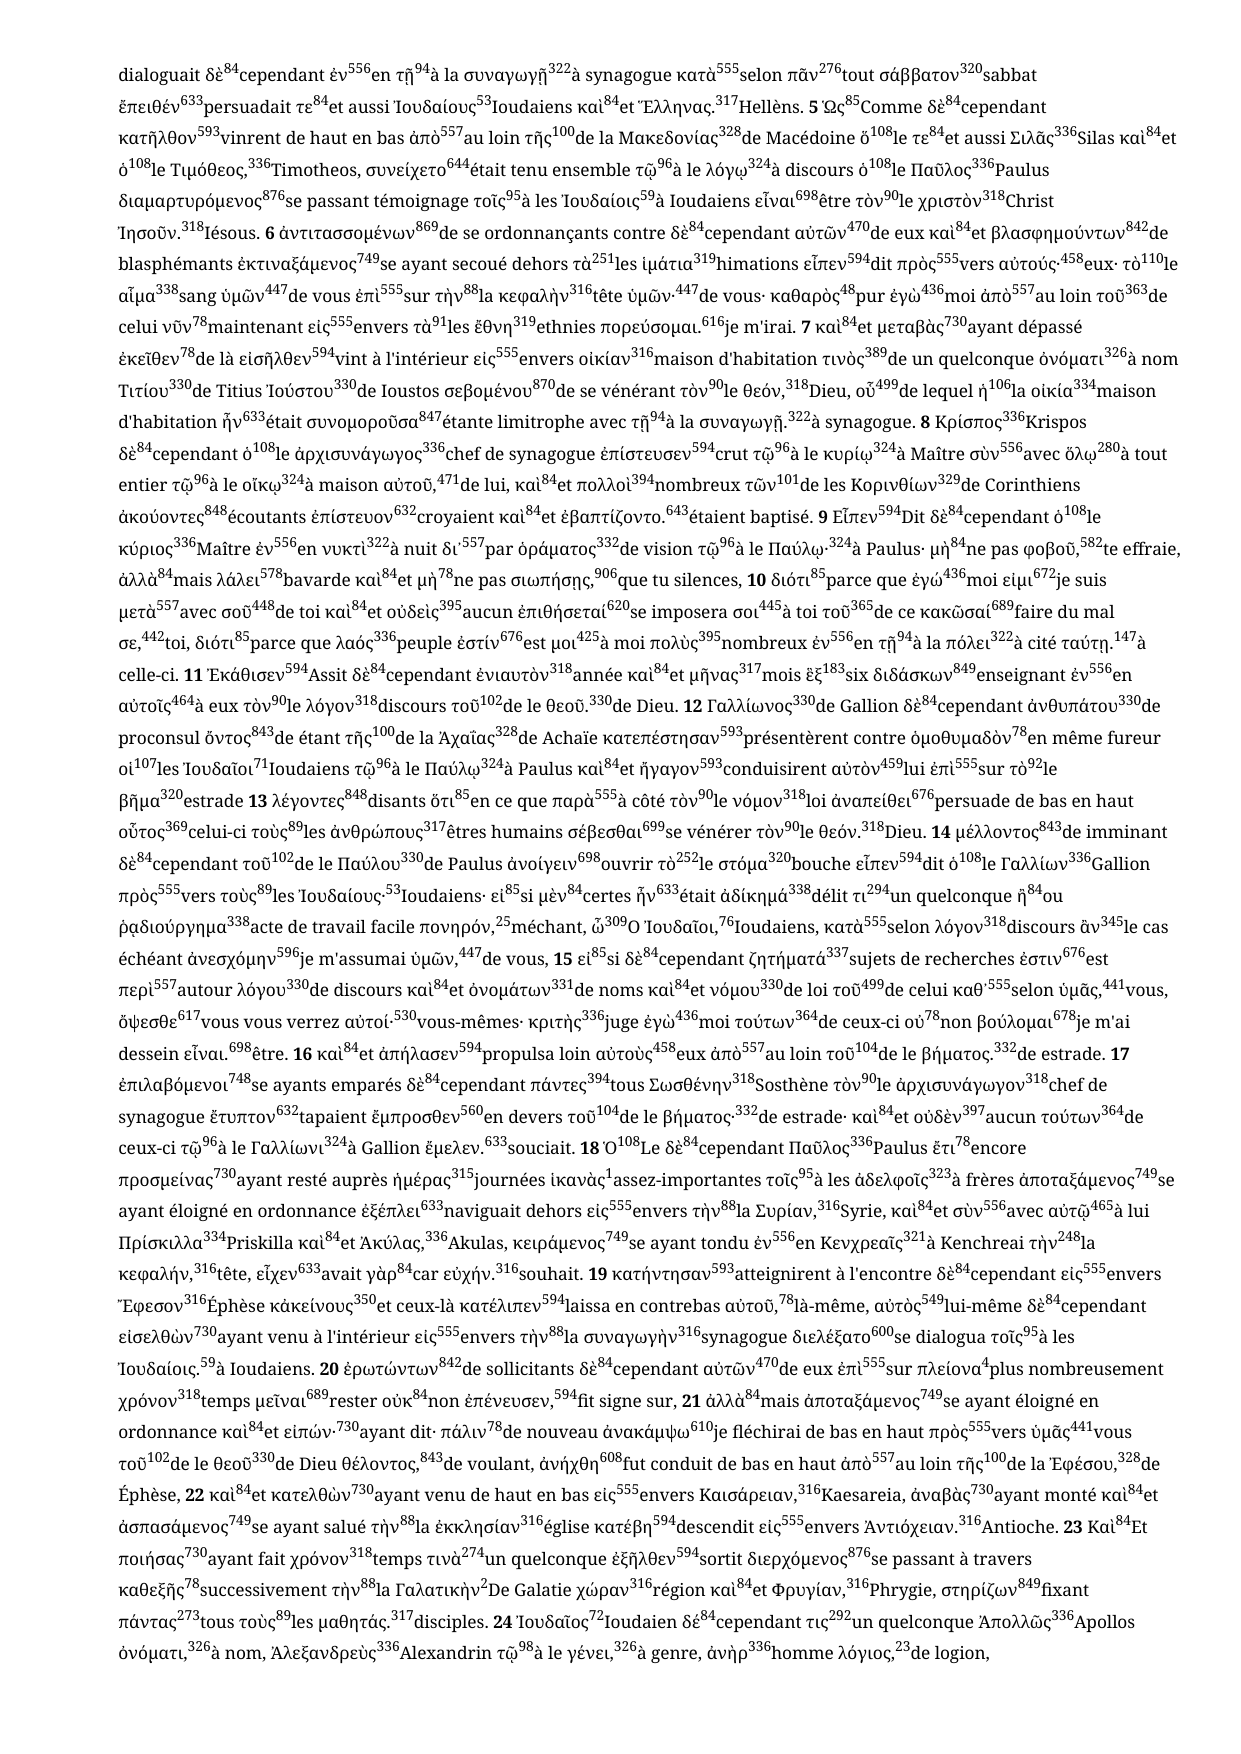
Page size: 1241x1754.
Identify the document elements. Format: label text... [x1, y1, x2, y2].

text 1 Μετὰ555Après ταῦτα352ceux-ci χωρισθεὶς769ayant été séparé ἐκ557hors τῶν99de les Ἀθηνῶν327de Athènes ἦλθεν594vint εἰς555envers Κόρινθον.316Corinthe. 2 καὶ84et εὑρών730ayant trouvé τινα274un quelconque Ἰουδαῖον54Ioudaien ὀνόματι326à nom Ἀκύλαν,318Akulas, Ποντικὸν33Pontique τῷ98à le γένει326à genre προσφάτως78récemment ἐληλυθότα779ayant venu ἀπὸ557au loin τῆς100de la Ἰταλίας328de Italie καὶ84et Πρίσκιλλαν316Priskilla γυναῖκα316femme αὐτοῦ,471de lui, διὰ555par le fait de τὸ353ce διατεταχέναι695avoir ordonné au-travers Κλαύδιον318Claudius χωρίζεσθαι701être séparé πάντας273tous τοὺς89les Ἰουδαίους53Ioudaiens ἀπὸ557au loin τῆς100de la Ῥώμης,328de Rome, προσῆλθεν594vint vers αὐτοῖς464à eux 3 καὶ84et διὰ555par le fait de τὸ92le ὁμότεχνον35même technicité εἶναι698être ἔμενεν633restait παρ᾽556à côté αὐτοῖς,464à eux, καὶ84et ἠργάζοντο·638se mettaient au travail· ἦσαν632étaient γὰρ84car σκηνοποιοὶ335faiseurs de tentes τῇ94à la τέχνῃ.322à technicité. 4 Διελέγετο639Se dialoguait δὲ84cependant ἐν556en τῇ94à la συναγωγῇ322à synagogue κατὰ555selon πᾶν276tout σάββατον320sabbat ἔπειθέν633persuadait τε84et aussi Ἰουδαίους53Ioudaiens καὶ84et Ἕλληνας.317Hellèns. 5 Ὡς85Comme δὲ84cependant κατῆλθον593vinrent de haut en bas ἀπὸ557au loin τῆς100de la Μακεδονίας328de Macédoine ὅ108le τε84et aussi Σιλᾶς336Silas καὶ84et ὁ108le Τιμόθεος,336Timotheos, συνείχετο644était tenu ensemble τῷ96à le λόγῳ324à discours ὁ108le Παῦλος336Paulus διαμαρτυρόμενος876se passant témoignage τοῖς95à les Ἰουδαίοις59à Ioudaiens εἶναι698être τὸν90le χριστὸν318Christ Ἰησοῦν.318Iésous. 6 ἀντιτασσομένων869de se ordonnançants contre δὲ84cependant αὐτῶν470de eux καὶ84et βλασφημούντων842de blasphémants ἐκτιναξάμενος749se ayant secoué dehors τὰ251les ἱμάτια319himations εἶπεν594dit πρὸς555vers αὐτούς·458eux· τὸ110le αἷμα338sang ὑμῶν447de vous ἐπὶ555sur τὴν88la κεφαλὴν316tête ὑμῶν·447de vous· καθαρὸς48pur ἐγὼ436moi ἀπὸ557au loin τοῦ363de celui νῦν78maintenant εἰς555envers τὰ91les ἔθνη319ethnies πορεύσομαι.616je m'irai. 7 καὶ84et μεταβὰς730ayant dépassé ἐκεῖθεν78de là εἰσῆλθεν594vint à l'intérieur εἰς555envers οἰκίαν316maison d'habitation τινὸς389de un quelconque ὀνόματι326à nom Τιτίου330de Titius Ἰούστου330de Ioustos σεβομένου870de se vénérant τὸν90le θεόν,318Dieu, οὗ499de lequel ἡ106la οἰκία334maison d'habitation ἦν633était συνομοροῦσα847étante limitrophe avec τῇ94à la συναγωγῇ.322à synagogue. 8 Κρίσπος336Krispos δὲ84cependant ὁ108le ἀρχισυνάγωγος336chef de synagogue ἐπίστευσεν594crut τῷ96à le κυρίῳ324à Maître σὺν556avec ὅλῳ280à tout entier τῷ96à le οἴκῳ324à maison αὐτοῦ,471de lui, καὶ84et πολλοὶ394nombreux τῶν101de les Κορινθίων329de Corinthiens ἀκούοντες848écoutants ἐπίστευον632croyaient καὶ84et ἐβαπτίζοντο.643étaient baptisé. 9 Εἶπεν594Dit δὲ84cependant ὁ108le κύριος336Maître ἐν556en νυκτὶ322à nuit δι᾽557par ὁράματος332de vision τῷ96à le Παύλῳ·324à Paulus· μὴ84ne pas φοβοῦ,582te effraie, ἀλλὰ84mais λάλει578bavarde καὶ84et μὴ78ne pas σιωπήσῃς,906que tu silences, 10 διότι85parce que ἐγώ436moi εἰμι672je suis μετὰ557avec σοῦ448de toi καὶ84et οὐδεὶς395aucun ἐπιθήσεταί620se imposera σοι445à toi τοῦ365de ce κακῶσαί689faire du mal σε,442toi, διότι85parce que λαός336peuple ἐστίν676est μοι425à moi πολὺς395nombreux ἐν556en τῇ94à la πόλει322à cité ταύτῃ.147à celle-ci. 11 Ἐκάθισεν594Assit δὲ84cependant ἐνιαυτὸν318année καὶ84et μῆνας317mois ἓξ183six διδάσκων849enseignant ἐν556en αὐτοῖς464à eux τὸν90le λόγον318discours τοῦ102de le θεοῦ.330de Dieu. 12 Γαλλίωνος330de Gallion δὲ84cependant ἀνθυπάτου330de proconsul ὄντος843de étant τῆς100de la Ἀχαΐας328de Achaïe κατεπέστησαν593présentèrent contre ὁμοθυμαδὸν78en même fureur οἱ107les Ἰουδαῖοι71Ioudaiens τῷ96à le Παύλῳ324à Paulus καὶ84et ἤγαγον593conduisirent αὐτὸν459lui ἐπὶ555sur τὸ92le βῆμα320estrade 13 λέγοντες848disants ὅτι85en ce que παρὰ555à côté τὸν90le νόμον318loi ἀναπείθει676persuade de bas en haut οὗτος369celui-ci τοὺς89les ἀνθρώπους317êtres humains σέβεσθαι699se vénérer τὸν90le θεόν.318Dieu. 14 μέλλοντος843de imminant δὲ84cependant τοῦ102de le Παύλου330de Paulus ἀνοίγειν698ouvrir τὸ252le στόμα320bouche εἶπεν594dit ὁ108le Γαλλίων336Gallion πρὸς555vers τοὺς89les Ἰουδαίους·53Ioudaiens· εἰ85si μὲν84certes ἦν633était ἀδίκημά338délit τι294un quelconque ἢ84ou ῥᾳδιούργημα338acte de travail facile πονηρόν,25méchant, ὦ309O Ἰουδαῖοι,76Ioudaiens, κατὰ555selon λόγον318discours ἂν345le cas échéant ἀνεσχόμην596je m'assumai ὑμῶν,447de vous, 15 εἰ85si δὲ84cependant ζητήματά337sujets de recherches ἐστιν676est περὶ557autour λόγου330de discours καὶ84et ὀνομάτων331de noms καὶ84et νόμου330de loi τοῦ499de celui καθ᾽555selon ὑμᾶς,441vous, ὄψεσθε617vous vous verrez αὐτοί·530vous-mêmes· κριτὴς336juge ἐγὼ436moi τούτων364de ceux-ci οὐ78non βούλομαι678je m'ai dessein εἶναι.698être. 16 καὶ84et ἀπήλασεν594propulsa loin αὐτοὺς458eux ἀπὸ557au loin τοῦ104de le βήματος.332de estrade. 17 ἐπιλαβόμενοι748se ayants emparés δὲ84cependant πάντες394tous Σωσθένην318Sosthène τὸν90le ἀρχισυνάγωγον318chef de synagogue ἔτυπτον632tapaient ἔμπροσθεν560en devers τοῦ104de le βήματος·332de estrade· καὶ84et οὐδὲν397aucun τούτων364de ceux-ci τῷ96à le Γαλλίωνι324à Gallion ἔμελεν.633souciait. 18 Ὁ108Le δὲ84cependant Παῦλος336Paulus ἔτι78encore προσμείνας730ayant resté auprès ἡμέρας315journées ἱκανὰς1assez-importantes τοῖς95à les ἀδελφοῖς323à frères ἀποταξάμενος749se ayant éloigné en ordonnance ἐξέπλει633naviguait dehors εἰς555envers τὴν88la Συρίαν,316Syrie, καὶ84et σὺν556avec αὐτῷ465à lui Πρίσκιλλα334Priskilla καὶ84et Ἀκύλας,336Akulas, κειράμενος749se ayant tondu ἐν556en Κενχρεαῖς321à Kenchreai τὴν248la κεφαλήν,316tête, εἶχεν633avait γὰρ84car εὐχήν.316souhait. 19 κατήντησαν593atteignirent à l'encontre δὲ84cependant εἰς555envers Ἔφεσον316Éphèse κἀκείνους350et ceux-là κατέλιπεν594laissa en contrebas αὐτοῦ,78là-même, αὐτὸς549lui-même δὲ84cependant εἰσελθὼν730ayant venu à l'intérieur εἰς555envers τὴν88la συναγωγὴν316synagogue διελέξατο600se dialogua τοῖς95à les Ἰουδαίοις.59à Ioudaiens. 20 ἐρωτώντων842de sollicitants δὲ84cependant αὐτῶν470de eux ἐπὶ555sur πλείονα4plus nombreusement χρόνον318temps μεῖναι689rester οὐκ84non ἐπένευσεν,594fit signe sur, 21 ἀλλὰ84mais ἀποταξάμενος749se ayant éloigné en ordonnance καὶ84et εἰπών·730ayant dit· πάλιν78de nouveau ἀνακάμψω610je fléchirai de bas en haut πρὸς555vers ὑμᾶς441vous τοῦ102de le θεοῦ330de Dieu θέλοντος,843de voulant, ἀνήχθη608fut conduit de bas en haut ἀπὸ557au loin τῆς100de la Ἐφέσου,328de Éphèse, 22 καὶ84et κατελθὼν730ayant venu de haut en bas εἰς555envers Καισάρειαν,316Kaesareia, ἀναβὰς730ayant monté καὶ84et ἀσπασάμενος749se ayant salué τὴν88la ἐκκλησίαν316église κατέβη594descendit εἰς555envers Ἀντιόχειαν.316Antioche. 23 Καὶ84Et ποιήσας730ayant fait χρόνον318temps τινὰ274un quelconque ἐξῆλθεν594sortit διερχόμενος876se passant à travers καθεξῆς78successivement τὴν88la Γαλατικὴν2De Galatie χώραν316région καὶ84et Φρυγίαν,316Phrygie, στηρίζων849fixant πάντας273tous τοὺς89les μαθητάς.317disciples. 24 Ἰουδαῖος72Ioudaien δέ84cependant τις292un quelconque Ἀπολλῶς336Apollos ὀνόματι,326à nom, Ἀλεξανδρεὺς336Alexandrin τῷ98à le γένει,326à genre, ἀνὴρ336homme λόγιος,23de logion, κατήντησεν594atteignit à l'encontre εἰς555envers Ἔφεσον,316Éphèse, δυνατὸς48puissant ὢν849étant ἐν556en ταῖς93à les γραφαῖς.321à écritures. 25 οὗτος369celui-ci ἦν633était κατηχημένος822ayant été catéchisé τὴν88la ὁδὸν316chemin τοῦ102de le κυρίου330de Maître καὶ84et ζέων849bouillant τῷ98à le πνεύματι326à souffle ἐλάλει633bavardait καὶ84et ἐδίδασκεν633enseignait ἀκριβῶς78exactement τὰ352ces περὶ557autour τοῦ102de le Ἰησοῦ,330de Iésous, ἐπιστάμενος876se établissant sûrement μόνον78seulement τὸ92le βάπτισμα320baptême Ἰωάννου·330de Ioannes· 26 οὗτός369celui-ci τε84et aussi ἤρξατο600se commença παρρησιάζεσθαι699se oraliser franchement ἐν556en τῇ94à la συναγωγῇ.322à synagogue. ἀκούσαντες729ayants écoutés δὲ84cependant αὐτοῦ471de lui Πρίσκιλλα334Priskilla καὶ84et Ἀκύλας336Akulas προσελάβοντο599se prirent auprès αὐτὸν459lui καὶ84et ἀκριβέστερον78plus exactement αὐτῷ465à lui ἐξέθεντο599se exposèrent τὴν88la ὁδὸν316chemin τοῦ102de le θεοῦ.330de Dieu. 27 βουλομένου870de se ayant dessein δὲ84cependant αὐτοῦ471de lui διελθεῖν689passer à travers εἰς555envers τὴν88la Ἀχαΐαν,316Achaïe, προτρεψάμενοι748se ayants tournés en avant οἱ107les ἀδελφοὶ335frères ἔγραψαν593écrivirent τοῖς95à les μαθηταῖς323à disciples ἀποδέξασθαι691se accepter loin αὐτόν,459lui, ὃς505lequel παραγενόμενος749se ayant devenu à côté συνεβάλετο600se jeta ensemble πολὺ380nombreux τοῖς356à ceux πεπιστευκόσιν782à ayants crus διὰ557par τῆς100de la χάριτος·328de grâce· 28 εὐτόνως78d'une manière bien tendue γὰρ84car τοῖς95à les Ἰουδαίοις59à Ioudaiens διακατηλέγχετο639se réfutait complètement δημοσίᾳ58à publique ἐπιδεικνὺς849montrant sûrement διὰ557par τῶν99de les γραφῶν327de écritures εἶναι698être τὸν90le χριστὸν318Christ Ἰησοῦν.318Iésous. [118, 59, 1181, 1665]
